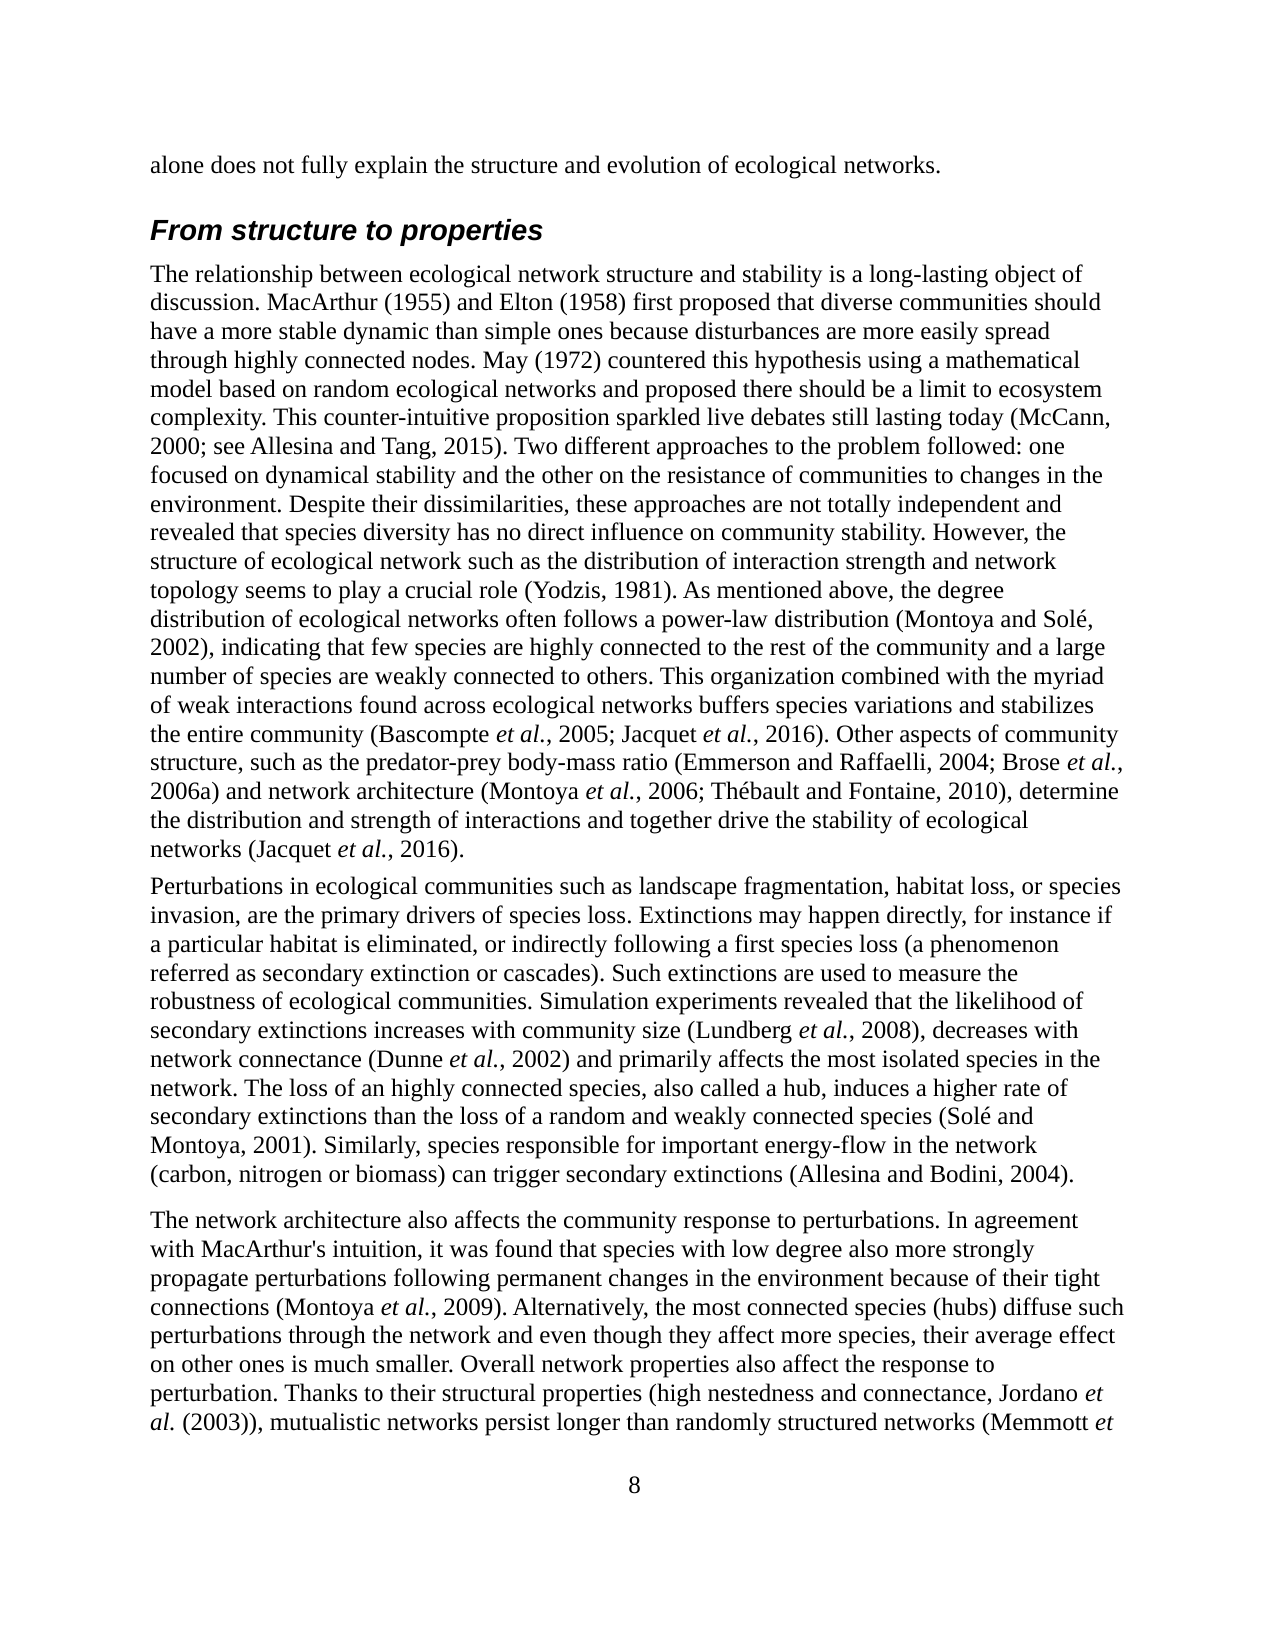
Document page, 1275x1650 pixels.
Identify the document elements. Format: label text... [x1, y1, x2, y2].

text alone does not fully explain the structure and evolution of ecological networks. [150, 150, 1125, 179]
text The relationship between ecological network structure and stability is a long-lasting object of discussion. MacArthur (1955) and Elton (1958) first proposed that diverse communities should have a more stable dynamic than simple ones because disturbances are more easily spread through highly connected nodes. May (1972) countered this hypothesis using a mathematical model based on random ecological networks and proposed there should be a limit to ecosystem complexity. This counter-intuitive proposition sparkled live debates still lasting today (McCann, 2000; see Allesina and Tang, 2015). Two different approaches to the problem followed: one focused on dynamical stability and the other on the resistance of communities to changes in the environment. Despite their dissimilarities, these approaches are not totally independent and revealed that species diversity has no direct influence on community stability. However, the structure of ecological network such as the distribution of interaction strength and network topology seems to play a crucial role (Yodzis, 1981). As mentioned above, the degree distribution of ecological networks often follows a power-law distribution (Montoya and Solé, 2002), indicating that few species are highly connected to the rest of the community and a large number of species are weakly connected to others. This organization combined with the myriad of weak interactions found across ecological networks buffers species variations and stabilizes the entire community (Bascompte et al., 2005; Jacquet et al., 2016). Other aspects of community structure, such as the predator-prey body-mass ratio (Emmerson and Raffaelli, 2004; Brose et al., 2006a) and network architecture (Montoya et al., 2006; Thébault and Fontaine, 2010), determine the distribution and strength of interactions and together drive the stability of ecological networks (Jacquet et al., 2016). [150, 259, 1125, 862]
subtitle From structure to properties [150, 213, 1125, 246]
text Perturbations in ecological communities such as landscape fragmentation, habitat loss, or species invasion, are the primary drivers of species loss. Extinctions may happen directly, for instance if a particular habitat is eliminated, or indirectly following a first species loss (a phenomenon referred as secondary extinction or cascades). Such extinctions are used to measure the robustness of ecological communities. Simulation experiments revealed that the likelihood of secondary extinctions increases with community size (Lundberg et al., 2008), decreases with network connectance (Dunne et al., 2002) and primarily affects the most isolated species in the network. The loss of an highly connected species, also called a hub, induces a higher rate of secondary extinctions than the loss of a random and weakly connected species (Solé and Montoya, 2001). Similarly, species responsible for important energy-flow in the network (carbon, nitrogen or biomass) can trigger secondary extinctions (Allesina and Bodini, 2004). [150, 871, 1125, 1188]
text The network architecture also affects the community response to perturbations. In agreement with MacArthur's intuition, it was found that species with low degree also more strongly propagate perturbations following permanent changes in the environment because of their tight connections (Montoya et al., 2009). Alternatively, the most connected species (hubs) diffuse such perturbations through the network and even though they affect more species, their average effect on other ones is much smaller. Overall network properties also affect the response to perturbation. Thanks to their structural properties (high nestedness and connectance, Jordano et al. (2003)), mutualistic networks persist longer than randomly structured networks (Memmott et [150, 1206, 1125, 1436]
